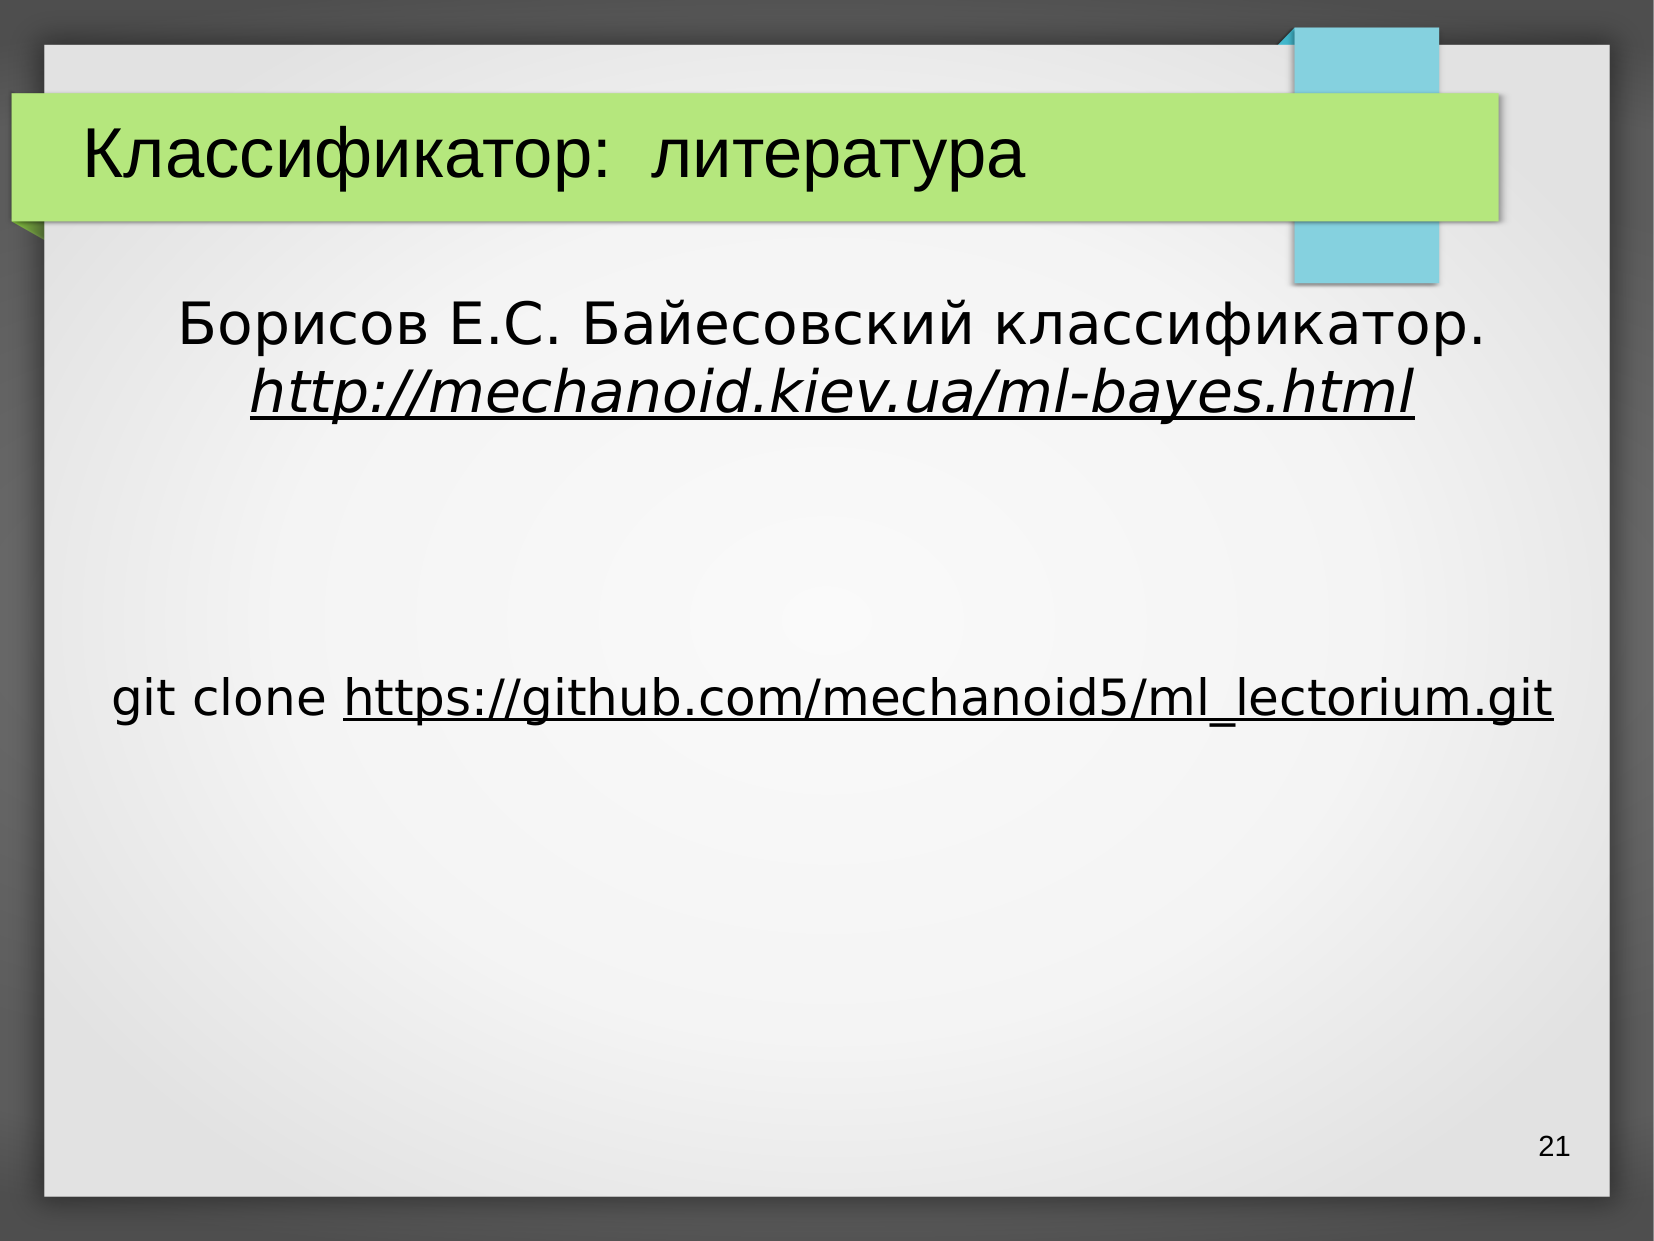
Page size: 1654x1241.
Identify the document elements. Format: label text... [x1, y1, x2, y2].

text_box Борисов Е.С. Байесовский классификатор. http://mechanoid.kiev.ua/ml-bayes.html git clone https://github.com/mechanoid5/ml_lectorium.git [59, 283, 1607, 1134]
picture [0, 0, 1654, 1241]
title Классификатор: литература [82, 49, 1571, 257]
